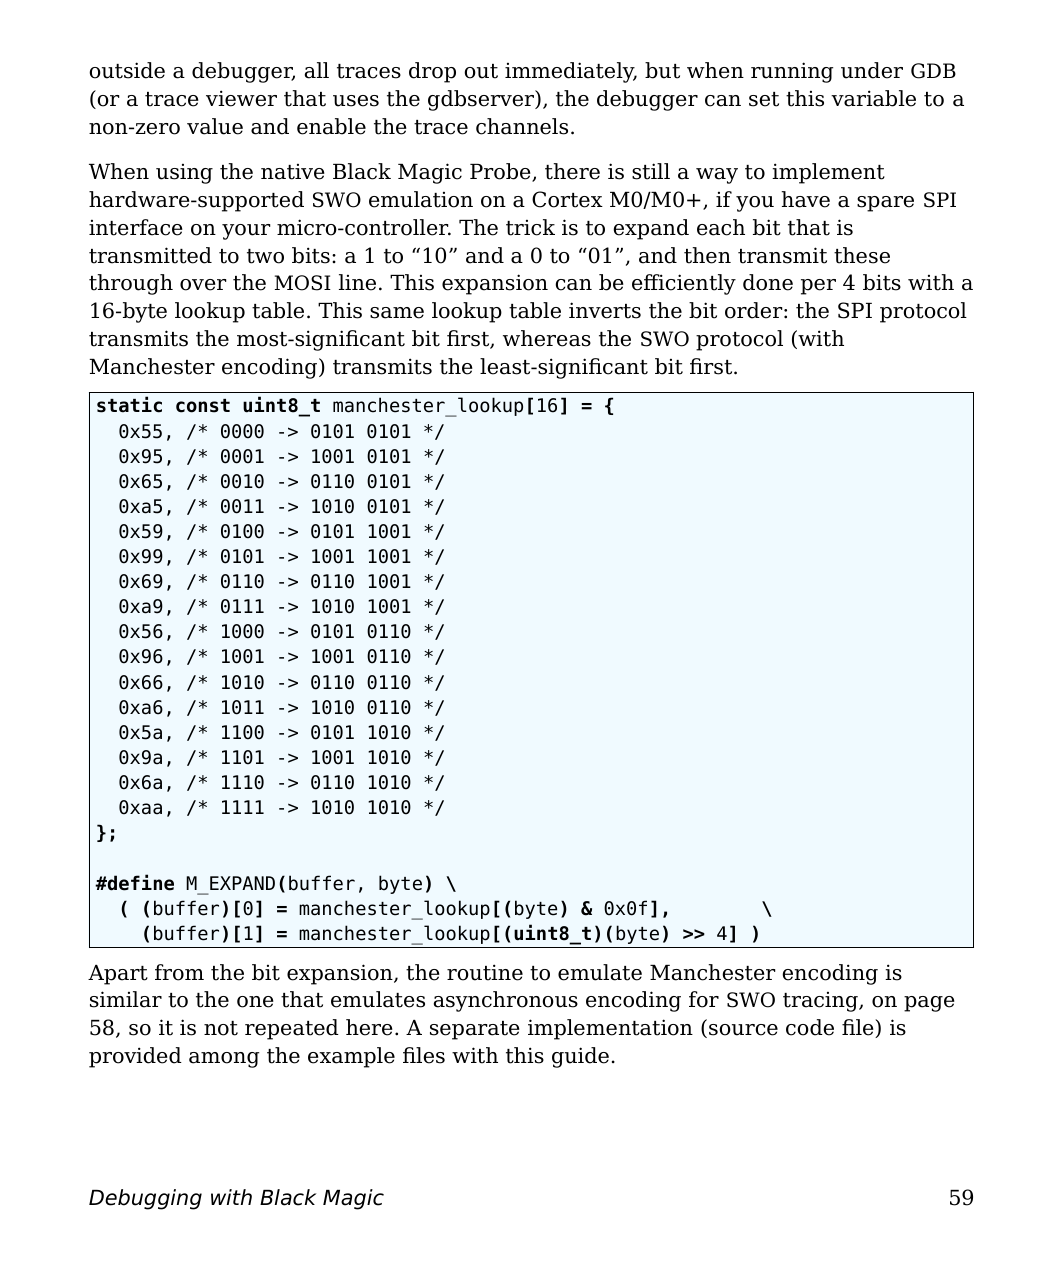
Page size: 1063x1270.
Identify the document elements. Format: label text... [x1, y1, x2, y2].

text (buffer)[1] = manchester_lookup[(uint8_t)(byte) >> 4] ) [90, 919, 973, 947]
text ( (buffer)[0] = manchester_lookup[(byte) & 0x0f], \ [90, 894, 973, 919]
text 0x96, /* 1001 -> 1001 0110 */ [90, 643, 973, 668]
text 0x9a, /* 1101 -> 1001 1010 */ [90, 743, 973, 768]
text }; [90, 818, 973, 843]
text 0x56, /* 1000 -> 0101 0110 */ [90, 617, 973, 643]
text 0xa6, /* 1011 -> 1010 0110 */ [90, 693, 973, 718]
text 0x95, /* 0001 -> 1001 0101 */ [90, 442, 973, 467]
text 0xa9, /* 0111 -> 1010 1001 */ [90, 592, 973, 617]
text When using the native Black Magic Probe, there is still a way to implement hardware-supported SWO emulation on a Cortex M0/M0+, if you have a spare SPI interface on your micro-controller. The trick is to expand each bit that is transmitted to two bits: a 1 to “10” and a 0 to “01”, and then transmit these through over the MOSI line. This expansion can be efficiently done per 4 bits with a 16-byte lookup table. This same lookup table inverts the bit order: the SPI protocol transmits the most-significant bit first, whereas the SWO protocol (with Manchester encoding) transmits the least-significant bit first. [88, 160, 974, 379]
text outside a debugger, all traces drop out immediately, but when running under GDB (or a trace viewer that uses the gdbserver), the debugger can set this variable to a non-zero value and enable the trace channels. [88, 59, 974, 139]
text 0x65, /* 0010 -> 0110 0101 */ [90, 467, 973, 492]
text 0x55, /* 0000 -> 0101 0101 */ [90, 417, 973, 442]
text static const uint8_t manchester_lookup[16] = { [90, 393, 973, 417]
text 0x66, /* 1010 -> 0110 0110 */ [90, 668, 973, 693]
text 0x99, /* 0101 -> 1001 1001 */ [90, 542, 973, 567]
text 0x69, /* 0110 -> 0110 1001 */ [90, 567, 973, 592]
text #define M_EXPAND(buffer, byte) \ [90, 868, 973, 894]
text 0xaa, /* 1111 -> 1010 1010 */ [90, 793, 973, 818]
text 0x6a, /* 1110 -> 0110 1010 */ [90, 768, 973, 793]
text 0x5a, /* 1100 -> 0101 1010 */ [90, 718, 973, 743]
text 0x59, /* 0100 -> 0101 1001 */ [90, 517, 973, 542]
text Apart from the bit expansion, the routine to emulate Manchester encoding is similar to the one that emulates asynchronous encoding for SWO tracing, on page 57, so it is not repeated here. A separate implementation (source code file) is provided among the example files with this guide. [88, 961, 974, 1068]
text 0xa5, /* 0011 -> 1010 0101 */ [90, 492, 973, 517]
